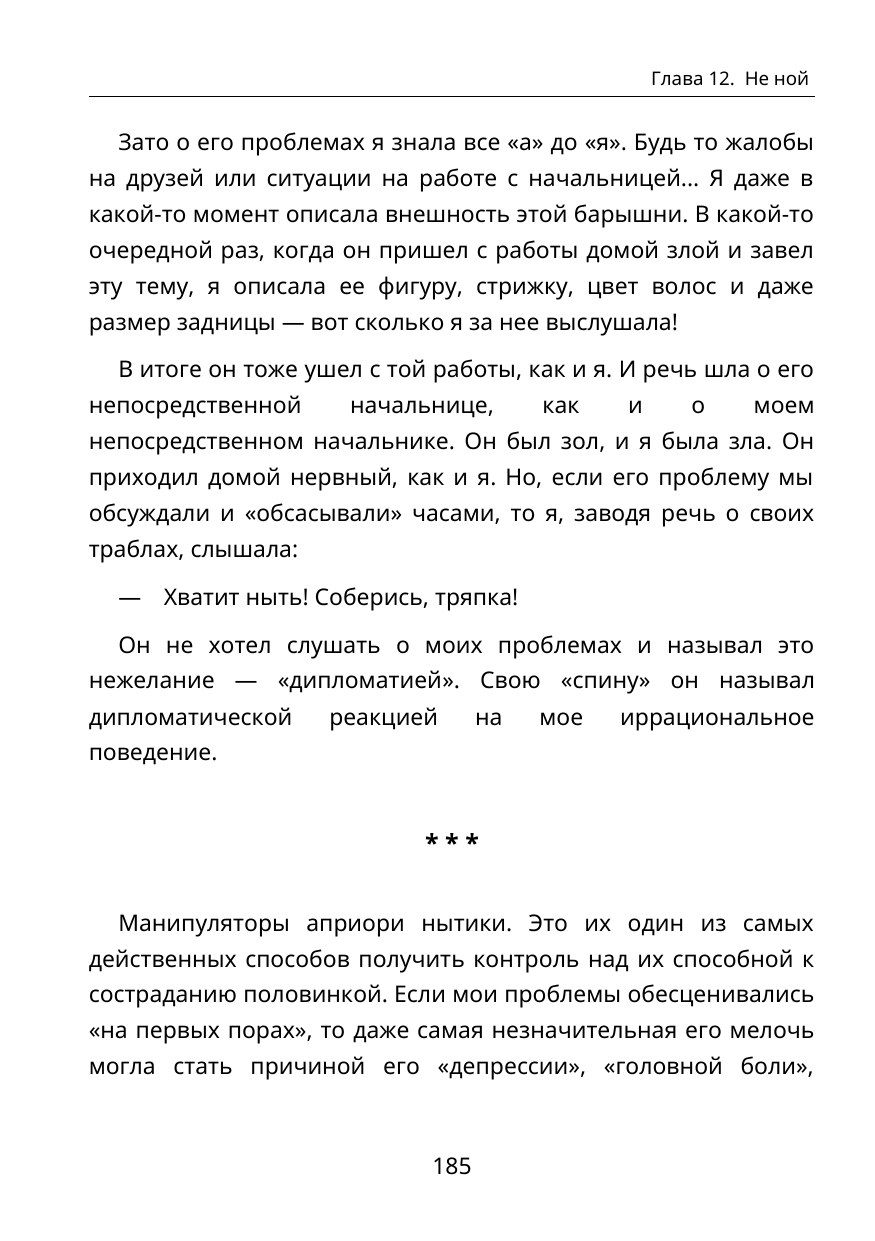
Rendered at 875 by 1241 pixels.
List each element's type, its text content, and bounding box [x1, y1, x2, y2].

text Манипуляторы априори нытики. Это их один из самых действенных способов получить контроль над их способной к состраданию половинкой. Если мои проблемы обесценивались «на первых порах», то даже самая незначительная его мелочь могла стать причиной его «депрессии», «головной боли», [88, 907, 815, 1082]
text В итоге он тоже ушел с той работы, как и я. И речь шла о его непосредственной начальнице, как и о моем непосредственном начальнике. Он был зол, и я была зла. Он приходил домой нервный, как и я. Но, если его проблему мы обсуждали и «обсасывали» часами, то я, заводя речь о своих траблах, слышала: [88, 353, 815, 564]
list Хватит ныть! Соберись, тряпка! [88, 581, 815, 612]
subtitle * * * [88, 826, 815, 860]
text Он не хотел слушать о моих проблемах и называл это нежелание — «дипломатией». Свою «спину» он называл дипломатической реакцией на мое иррациональное поведение. [88, 628, 815, 768]
text Зато о его проблемах я знала все «а» до «я». Будь то жалобы на друзей или ситуации на работе с начальницей... Я даже в какой-то момент описала внешность этой барышни. В какой-то очередной раз, когда он пришел с работы домой злой и завел эту тему, я описала ее фигуру, стрижку, цвет волос и даже размер задницы — вот сколько я за нее выслушала! [88, 126, 815, 337]
